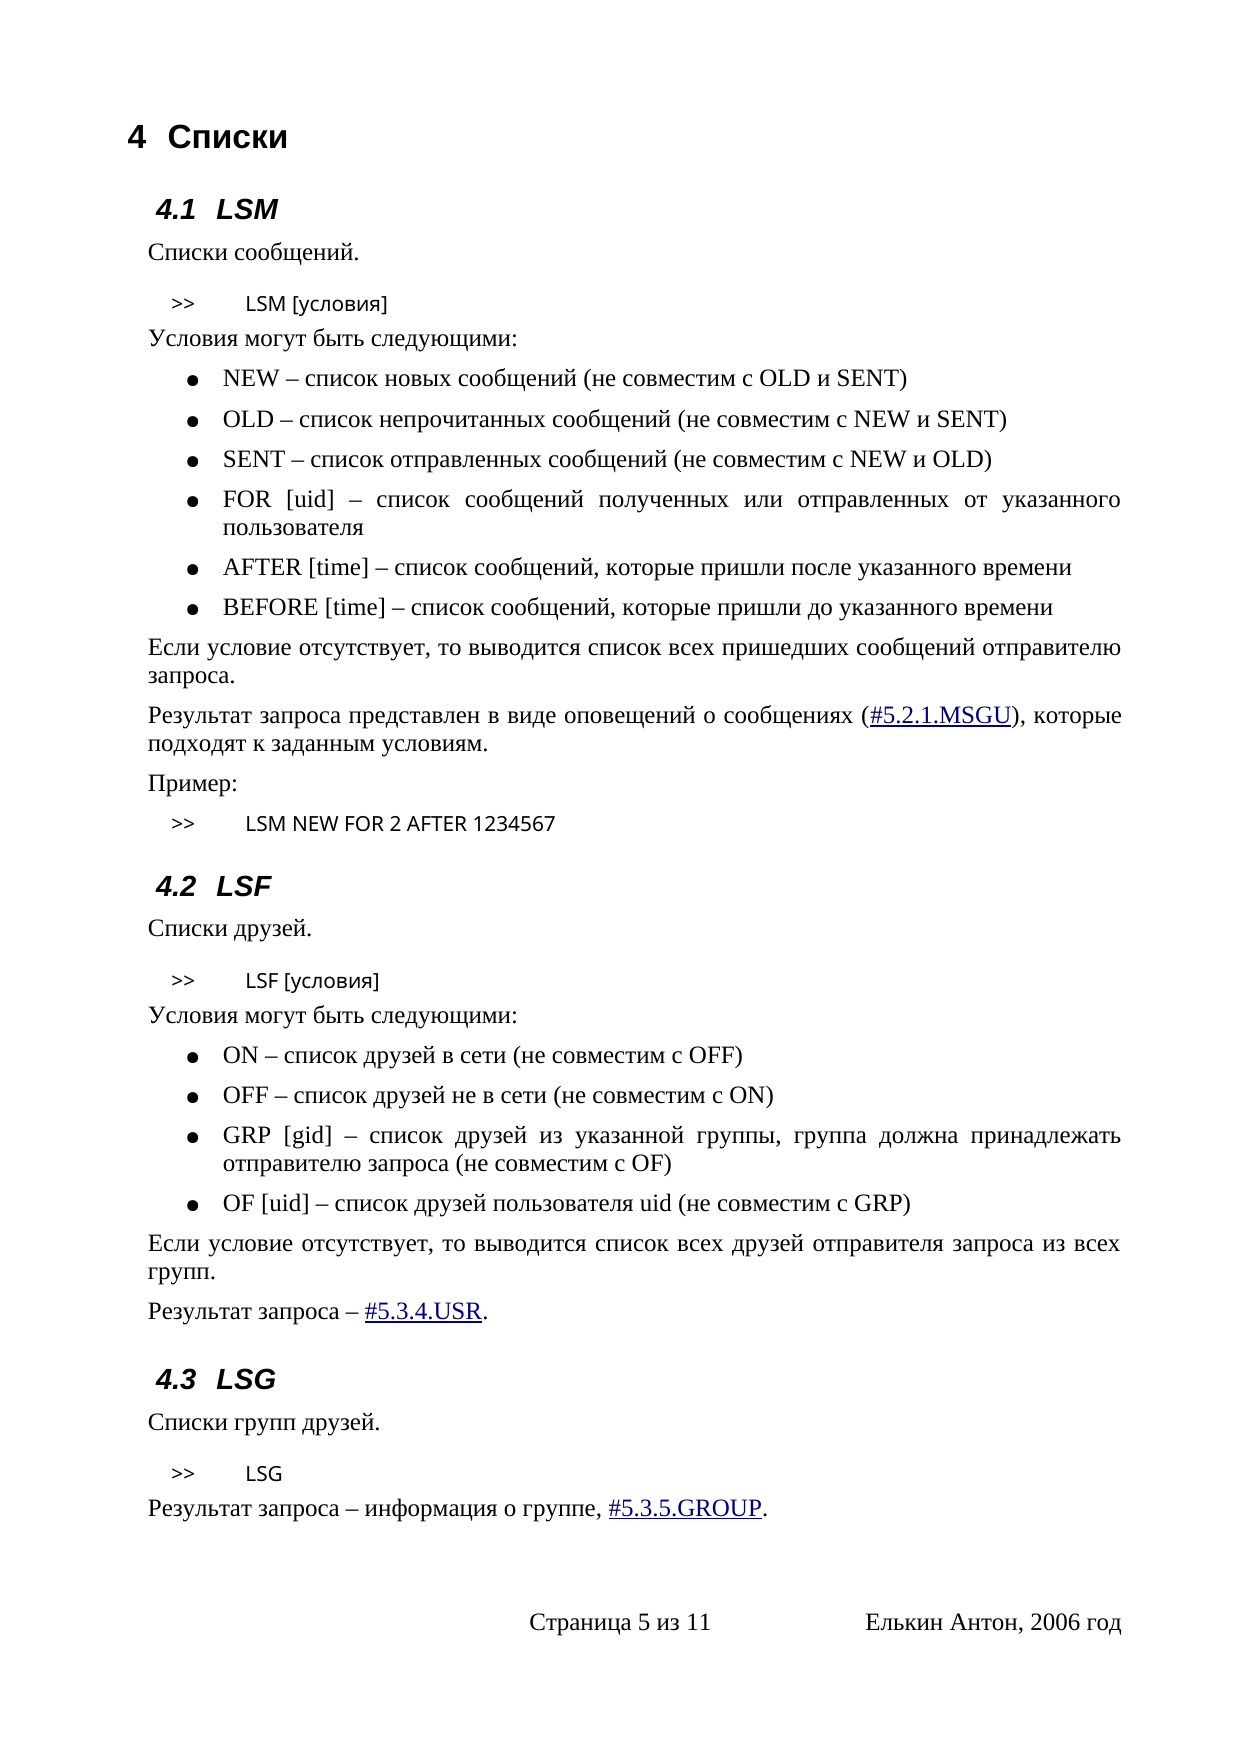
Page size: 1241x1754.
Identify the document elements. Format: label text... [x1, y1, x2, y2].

list BEFORE [time] – список сообщений, которые пришли до указанного времени [185, 593, 1122, 621]
text >> LSM NEW FOR 2 AFTER 1234567 [171, 809, 1122, 838]
text Условия могут быть следующими: [148, 324, 1122, 352]
subtitle LSG [148, 1363, 1122, 1395]
list SENT – список отправленных сообщений (не совместим с NEW и OLD) [185, 445, 1122, 473]
subtitle Списки [118, 118, 1122, 156]
text Списки друзей. [148, 914, 1122, 942]
text Если условие отсутствует, то выводится список всех пришедших сообщений отправителю запроса. [148, 633, 1122, 689]
text Условия могут быть следующими: [148, 1001, 1122, 1028]
list ON – список друзей в сети (не совместим с OFF) [185, 1041, 1122, 1069]
list GRP [gid] – список друзей из указанной группы, группа должна принадлежать отправителю запроса (не совместим с OF) [185, 1121, 1122, 1177]
text Результат запроса представлен в виде оповещений о сообщениях (#5.2.1.MSGU), которые подходят к заданным условиям. [148, 701, 1122, 757]
list OF [uid] – список друзей пользователя uid (не совместим с GRP) [185, 1189, 1122, 1217]
text >> LSM [условия] [171, 289, 1122, 318]
subtitle LSF [148, 869, 1122, 902]
text Списки сообщений. [148, 238, 1122, 266]
list NEW – список новых сообщений (не совместим с OLD и SENT) [185, 364, 1122, 392]
text >> LSF [условия] [171, 966, 1122, 994]
text Списки групп друзей. [148, 1408, 1122, 1436]
subtitle LSM [148, 193, 1122, 226]
text Пример: [148, 769, 1122, 797]
text Результат запроса – #5.3.4.USR. [148, 1297, 1122, 1325]
list OFF – список друзей не в сети (не совместим с ON) [185, 1081, 1122, 1109]
list OLD – список непрочитанных сообщений (не совместим с NEW и SENT) [185, 405, 1122, 432]
text Если условие отсутствует, то выводится список всех друзей отправителя запроса из всех групп. [148, 1229, 1122, 1285]
text Результат запроса – информация о группе, #5.3.5.GROUP. [148, 1494, 1122, 1522]
list FOR [uid] – список сообщений полученных или отправленных от указанного пользователя [185, 485, 1122, 541]
text >> LSG [171, 1459, 1122, 1488]
list AFTER [time] – список сообщений, которые пришли после указанного времени [185, 553, 1122, 581]
